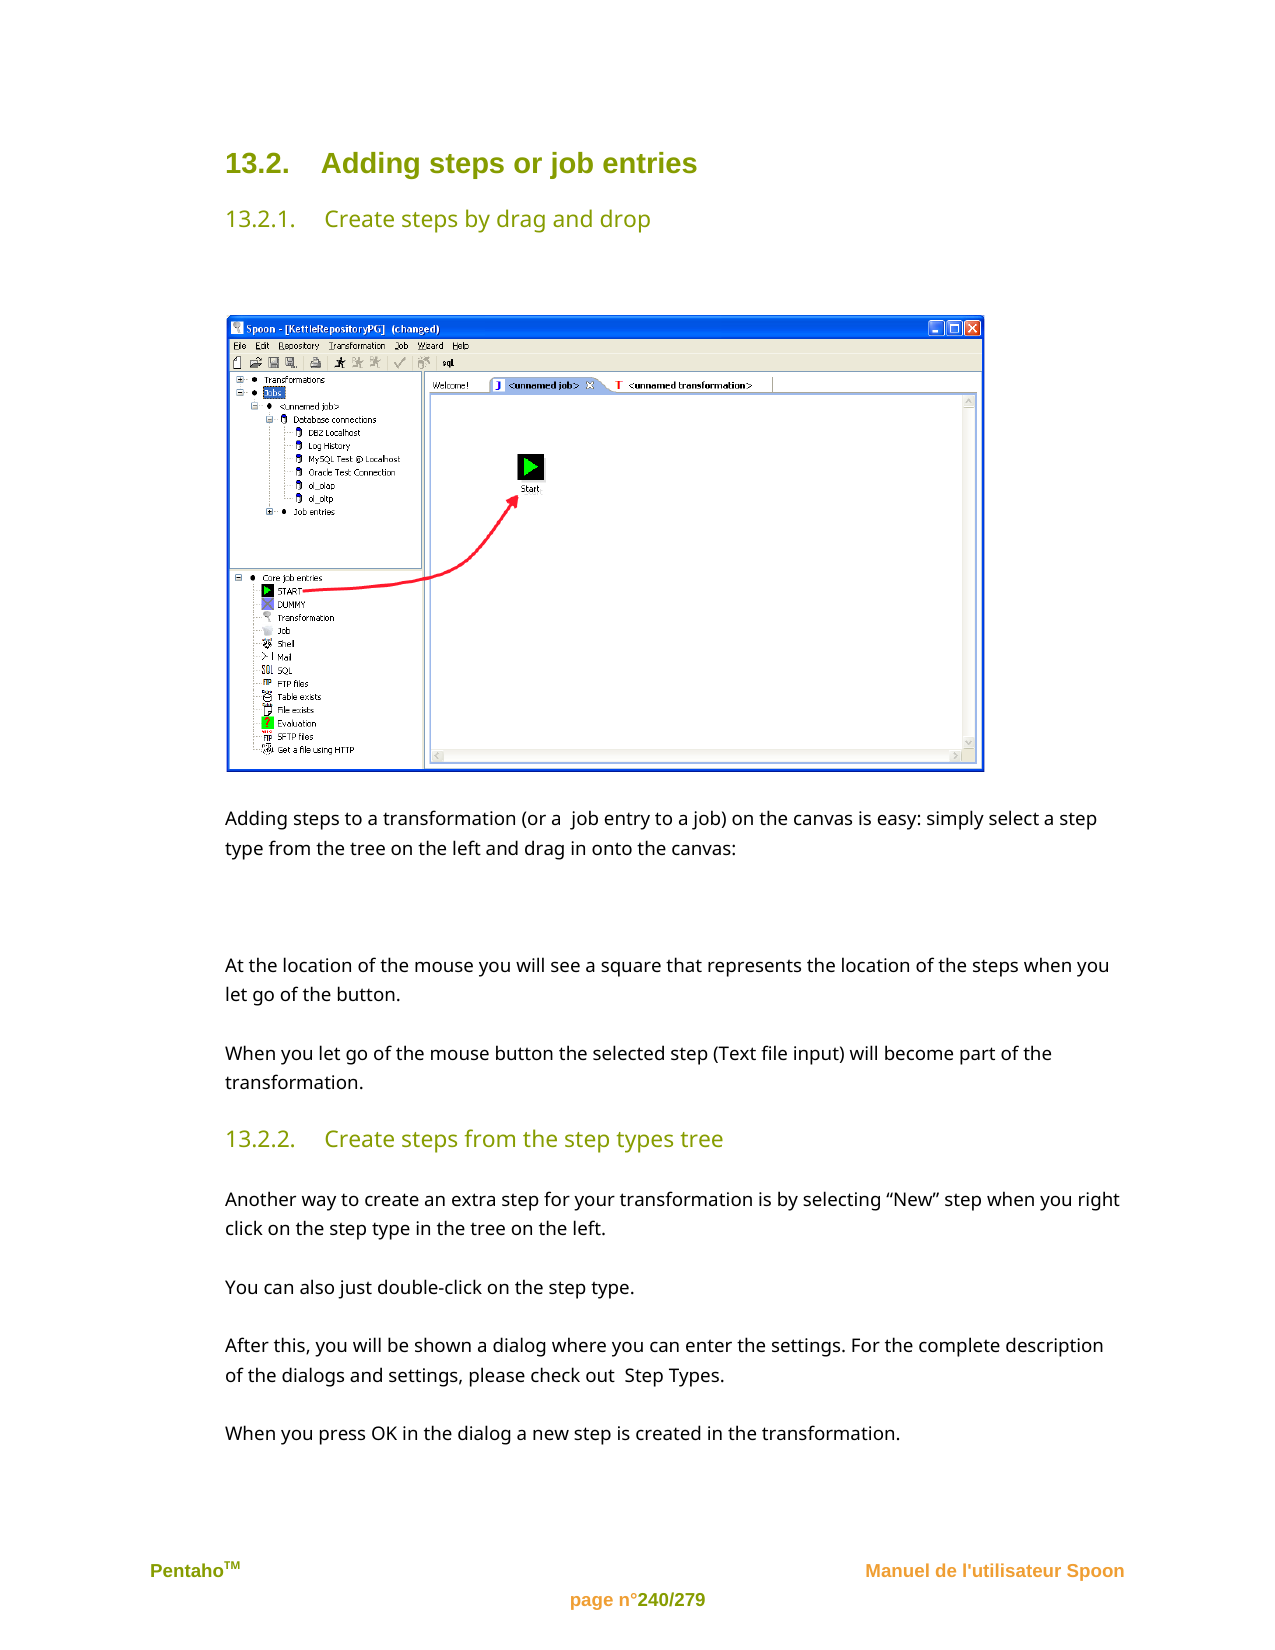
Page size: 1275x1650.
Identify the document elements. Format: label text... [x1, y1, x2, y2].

text Another way to create an extra step for your transformation is by selecting “New” step when you right click on the step type in the tree on the left. [225, 1183, 1125, 1241]
text Adding steps to a transformation (or a job entry to a job) on the canvas is easy: simply select a step type from the tree on the left and drag in onto the canvas: [225, 263, 1125, 861]
text You can also just double-click on the step type. [225, 1271, 1125, 1300]
subtitle Create steps from the step types tree [225, 1124, 1125, 1154]
subtitle Adding steps or job entries [225, 150, 1125, 179]
text At the location of the mouse you will see a square that represents the location of the steps when you let go of the button. [225, 949, 1125, 1007]
picture [226, 315, 985, 772]
text After this, you will be shown a dialog where you can enter the settings. For the complete description of the dialogs and settings, please check out Step Types. [225, 1329, 1125, 1388]
text When you let go of the mouse button the selected step (Text file input) will become part of the transformation. [225, 1037, 1125, 1095]
subtitle Create steps by drag and drop [225, 204, 1125, 233]
text When you press OK in the dialog a new step is created in the transformation. [225, 1417, 1125, 1447]
